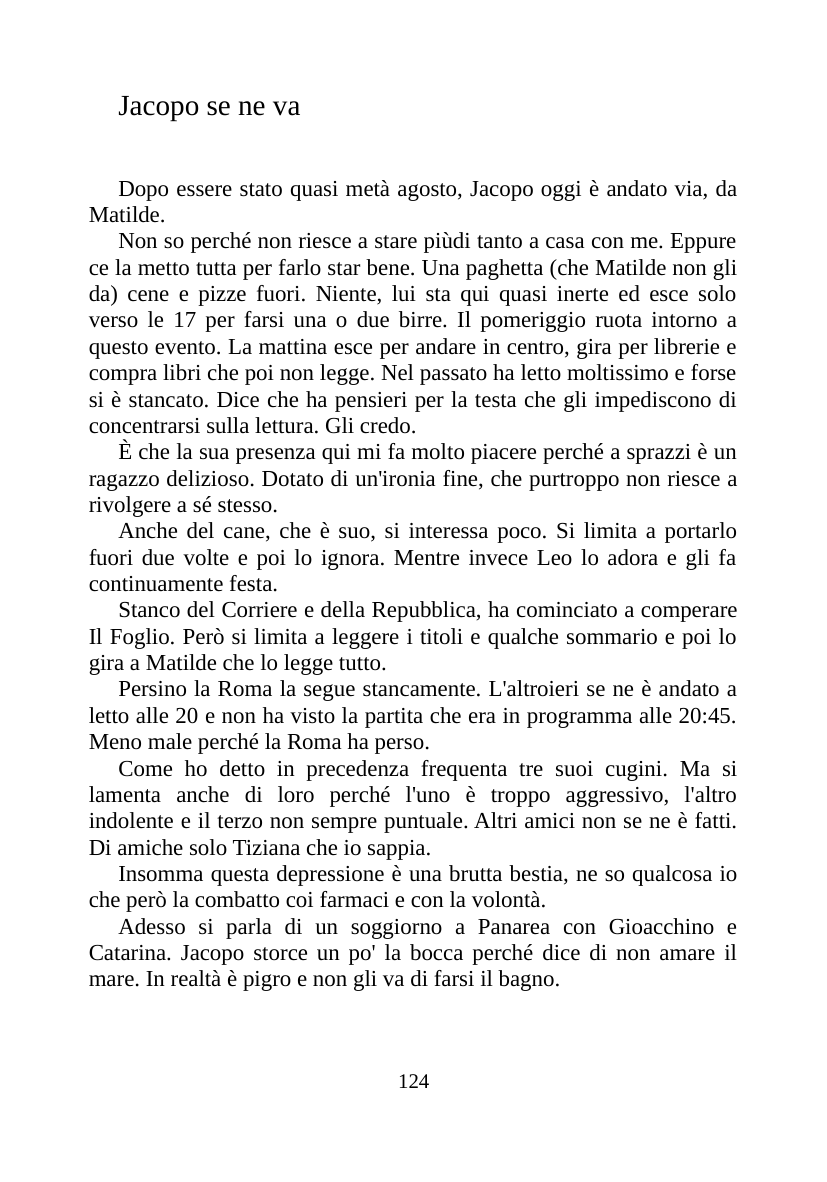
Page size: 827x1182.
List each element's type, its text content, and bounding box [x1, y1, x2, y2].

text Persino la Roma la segue stancamente. L'altroieri se ne è andato a letto alle 20 e non ha visto la partita che era in programma alle 20:45. Meno male perché la Roma ha perso. [88, 676, 738, 754]
text Non so perché non riesce a stare piùdi tanto a casa con me. Eppure ce la metto tutta per farlo star bene. Una paghetta (che Matilde non gli da) cene e pizze fuori. Niente, lui sta qui quasi inerte ed esce solo verso le 17 per farsi una o due birre. Il pomeriggio ruota intorno a questo evento. La mattina esce per andare in centro, gira per librerie e compra libri che poi non legge. Nel passato ha letto moltissimo e forse si è stancato. Dice che ha pensieri per la testa che gli impediscono di concentrarsi sulla lettura. Gli credo. [88, 227, 738, 438]
text Anche del cane, che è suo, si interessa poco. Si limita a portarlo fuori due volte e poi lo ignora. Mentre invece Leo lo adora e gli fa continuamente festa. [88, 517, 738, 596]
text Insomma questa depressione è una brutta bestia, ne so qualcosa io che però la combatto coi farmaci e con la volontà. [88, 860, 738, 913]
subtitle Jacopo se ne va [88, 88, 738, 122]
text Adesso si parla di un soggiorno a Panarea con Gioacchino e Catarina. Jacopo storce un po' la bocca perché dice di non amare il mare. In realtà è pigro e non gli va di farsi il bagno. [88, 913, 738, 992]
text Dopo essere stato quasi metà agosto, Jacopo oggi è andato via, da Matilde. [88, 175, 738, 227]
text Come ho detto in precedenza frequenta tre suoi cugini. Ma si lamenta anche di loro perché l'uno è troppo aggressivo, l'altro indolente e il terzo non sempre puntuale. Altri amici non se ne è fatti. Di amiche solo Tiziana che io sappia. [88, 754, 738, 860]
text Stanco del Corriere e della Repubblica, ha cominciato a comperare Il Foglio. Però si limita a leggere i titoli e qualche sommario e poi lo gira a Matilde che lo legge tutto. [88, 596, 738, 676]
text È che la sua presenza qui mi fa molto piacere perché a sprazzi è un ragazzo delizioso. Dotato di un'ironia fine, che purtroppo non riesce a rivolgere a sé stesso. [88, 438, 738, 517]
